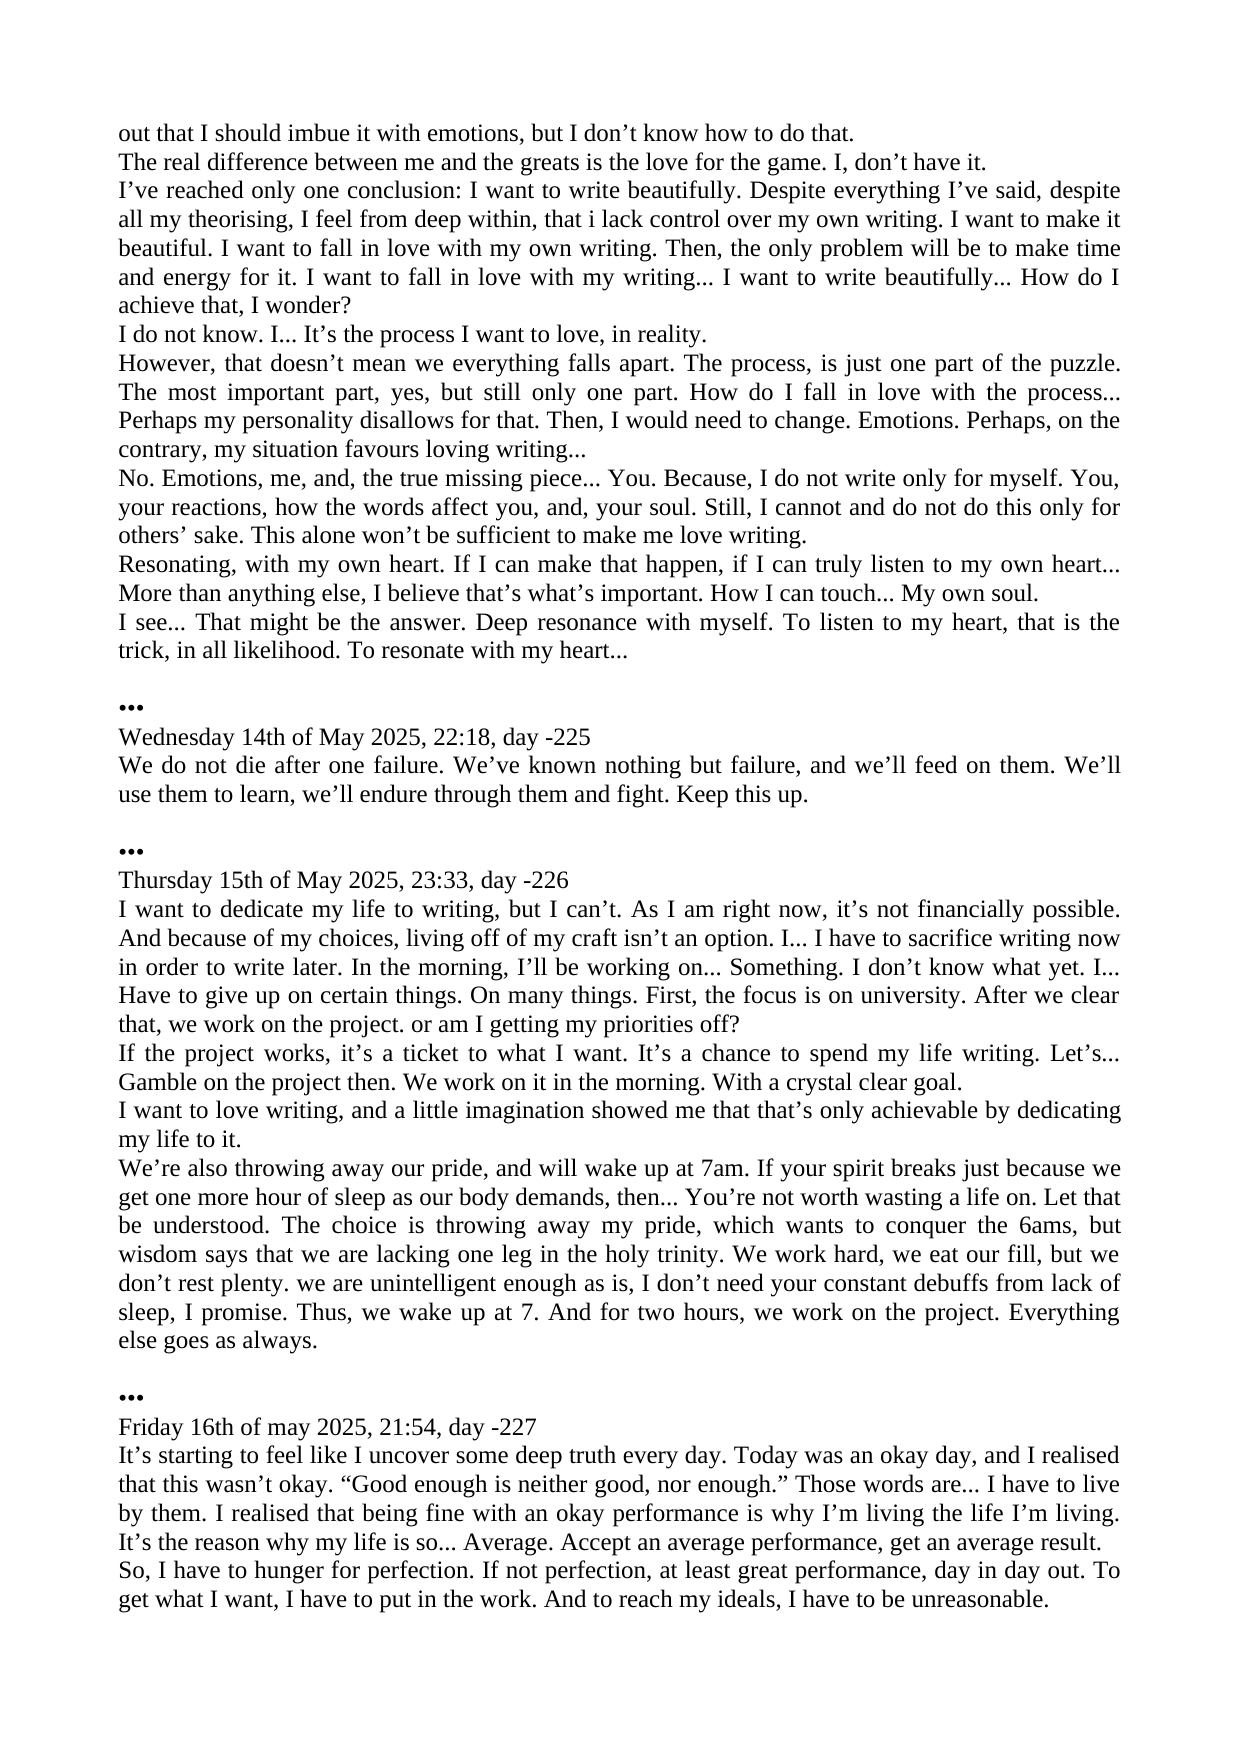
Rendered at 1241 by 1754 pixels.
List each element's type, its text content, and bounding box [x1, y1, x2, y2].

text out that I should imbue it with emotions, but I don’t know how to do that. [118, 118, 1122, 147]
text However, that doesn’t mean we everything falls apart. The process, is just one part of the puzzle. The most important part, yes, but still only one part. How do I fall in love with the process... Perhaps my personality disallows for that. Then, I would need to change. Emotions. Perhaps, on the contrary, my situation favours loving writing... [118, 348, 1122, 463]
text ••• [118, 693, 1122, 722]
text ••• [118, 1383, 1122, 1412]
text It’s starting to feel like I uncover some deep truth every day. Today was an okay day, and I realised that this wasn’t okay. “Good enough is neither good, nor enough.” Those words are... I have to live by them. I realised that being fine with an okay performance is why I’m living the life I’m living. It’s the reason why my life is so... Average. Accept an average performance, get an average result. [118, 1441, 1122, 1556]
text I’ve reached only one conclusion: I want to write beautifully. Despite everything I’ve said, despite all my theorising, I feel from deep within, that i lack control over my own writing. I want to make it beautiful. I want to fall in love with my own writing. Then, the only problem will be to make time and energy for it. I want to fall in love with my writing... I want to write beautifully... How do I achieve that, I wonder? [118, 176, 1122, 319]
text Thursday 15th of May 2025, 23:33, day -226 [118, 866, 1122, 894]
text Wednesday 14th of May 2025, 22:18, day -225 [118, 722, 1122, 751]
text We’re also throwing away our pride, and will wake up at 7am. If your spirit breaks just because we get one more hour of sleep as our body demands, then... You’re not worth wasting a life on. Let that be understood. The choice is throwing away my pride, which wants to conquer the 6ams, but wisdom says that we are lacking one leg in the holy trinity. We work hard, we eat our fill, but we don’t rest plenty. we are unintelligent enough as is, I don’t need your constant debuffs from lack of sleep, I promise. Thus, we wake up at 7. And for two hours, we work on the project. Everything else goes as always. [118, 1153, 1122, 1354]
text The real difference between me and the greats is the love for the game. I, don’t have it. [118, 147, 1122, 176]
text If the project works, it’s a ticket to what I want. It’s a chance to spend my life writing. Let’s... Gamble on the project then. We work on it in the morning. With a crystal clear goal. [118, 1038, 1122, 1096]
text ••• [118, 837, 1122, 866]
text No. Emotions, me, and, the true missing piece... You. Because, I do not write only for myself. You, your reactions, how the words affect you, and, your soul. Still, I cannot and do not do this only for others’ sake. This alone won’t be sufficient to make me love writing. [118, 463, 1122, 549]
text I want to dedicate my life to writing, but I can’t. As I am right now, it’s not financially possible. And because of my choices, living off of my craft isn’t an option. I... I have to sacrifice writing now in order to write later. In the morning, I’ll be working on... Something. I don’t know what yet. I... Have to give up on certain things. On many things. First, the focus is on university. After we clear that, we work on the project. or am I getting my priorities off? [118, 894, 1122, 1038]
text We do not die after one failure. We’ve known nothing but failure, and we’ll feed on them. We’ll use them to learn, we’ll endure through them and fight. Keep this up. [118, 751, 1122, 808]
text So, I have to hunger for perfection. If not perfection, at least great performance, day in day out. To get what I want, I have to put in the work. And to reach my ideals, I have to be unreasonable. [118, 1556, 1122, 1613]
text Friday 16th of may 2025, 21:54, day -227 [118, 1412, 1122, 1441]
text I do not know. I... It’s the process I want to love, in reality. [118, 319, 1122, 348]
text I see... That might be the answer. Deep resonance with myself. To listen to my heart, that is the trick, in all likelihood. To resonate with my heart... [118, 607, 1122, 664]
text Resonating, with my own heart. If I can make that happen, if I can truly listen to my own heart... More than anything else, I believe that’s what’s important. How I can touch... My own soul. [118, 549, 1122, 607]
text I want to love writing, and a little imagination showed me that that’s only achievable by dedicating my life to it. [118, 1096, 1122, 1153]
